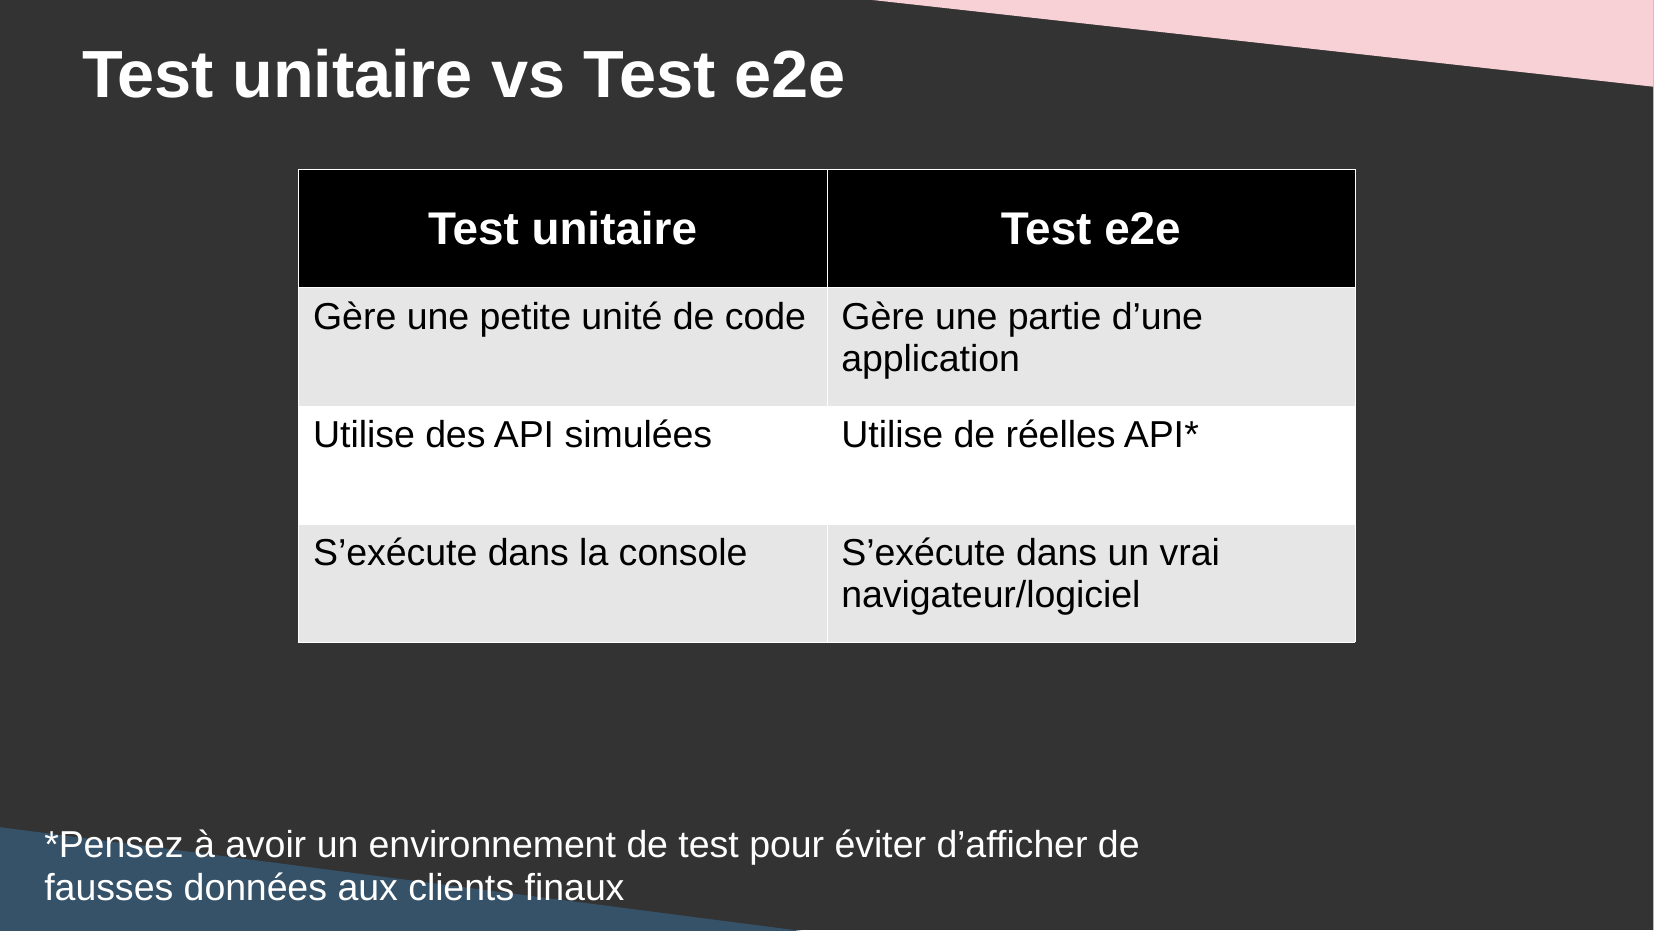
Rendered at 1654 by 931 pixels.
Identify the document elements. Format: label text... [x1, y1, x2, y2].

table_cell Utilise des API simulées [299, 407, 827, 524]
text_box [0, 827, 802, 931]
text_box [872, 0, 1654, 87]
title Test unitaire vs Test e2e [82, 37, 1571, 122]
text_box *Pensez à avoir un environnement de test pour éviter d’afficher de fausses données aux clients finaux [29, 816, 1241, 916]
table_cell Gère une petite unité de code [299, 288, 827, 406]
table_cell S’exécute dans la console [299, 525, 827, 642]
table_cell Utilise de réelles API* [828, 407, 1355, 524]
table_header Test e2e [828, 170, 1355, 287]
table_cell Gère une partie d’une application [828, 288, 1355, 406]
table_header Test unitaire [299, 170, 827, 287]
table_cell S’exécute dans un vrai navigateur/logiciel [828, 525, 1355, 642]
